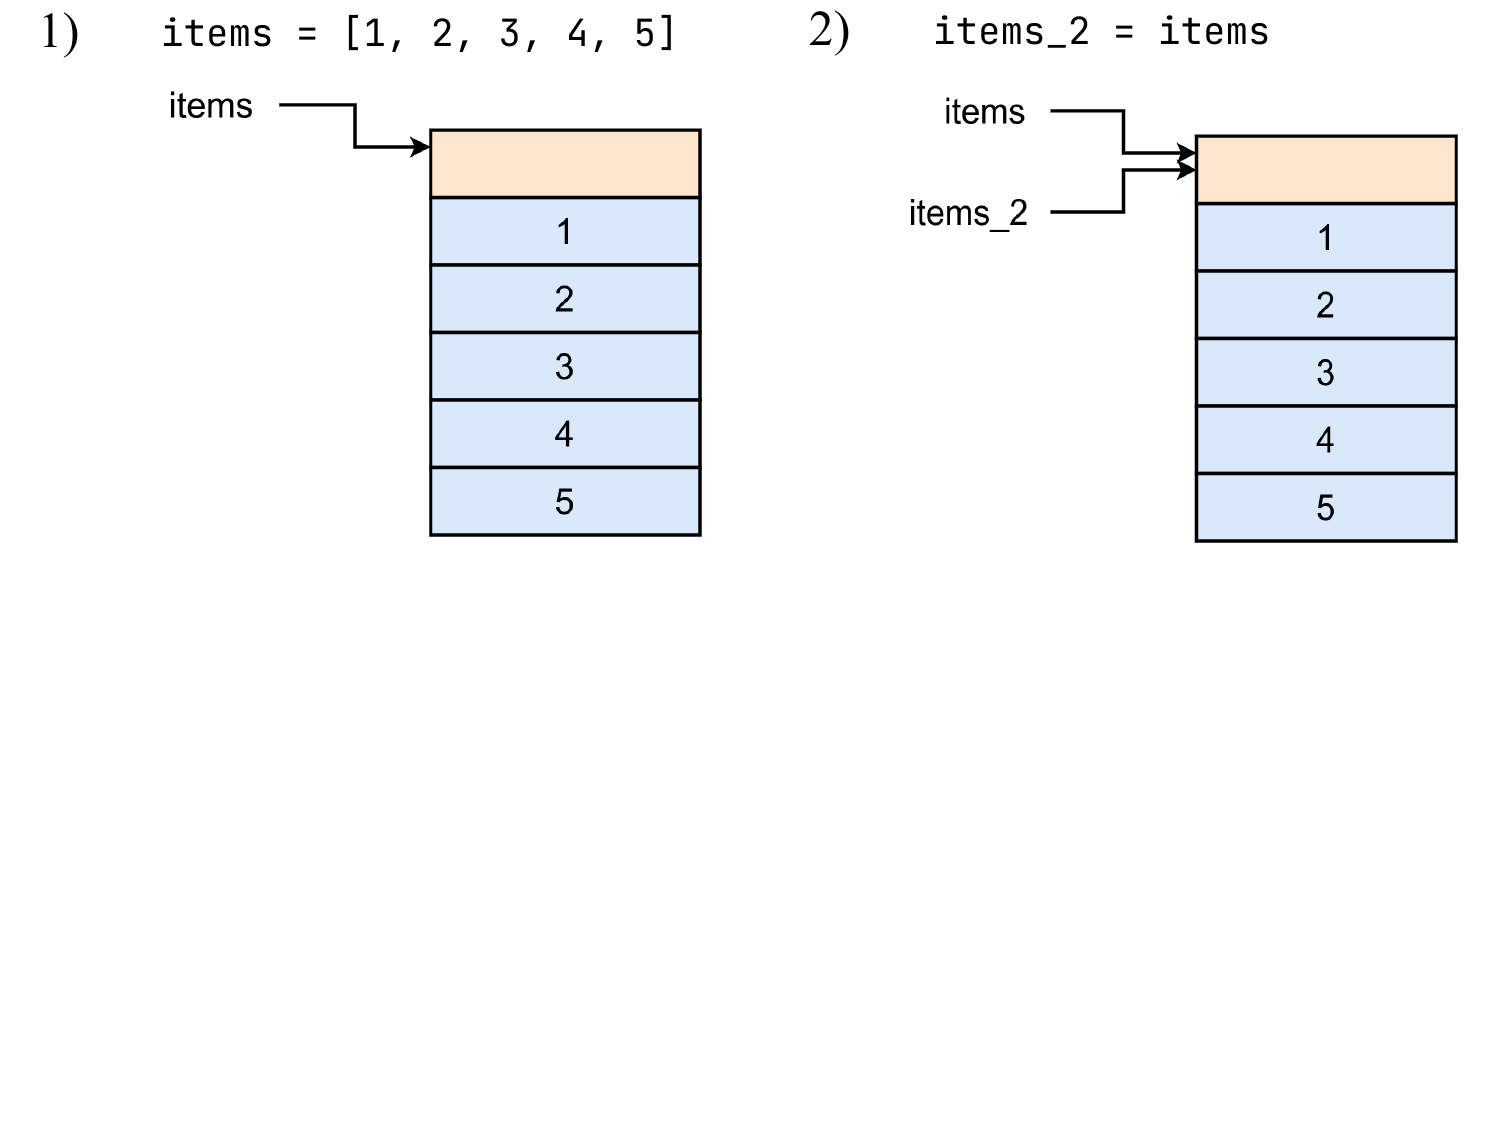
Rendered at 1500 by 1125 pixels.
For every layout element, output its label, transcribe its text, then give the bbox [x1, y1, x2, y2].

text_box 2) [809, 0, 866, 64]
text_box items = [1, 2, 3, 4, 5] [161, 1, 694, 62]
text_box 1) [37, 0, 95, 65]
picture [135, 70, 709, 544]
picture [879, 76, 1465, 550]
text_box items_2 = items [933, 0, 1286, 60]
